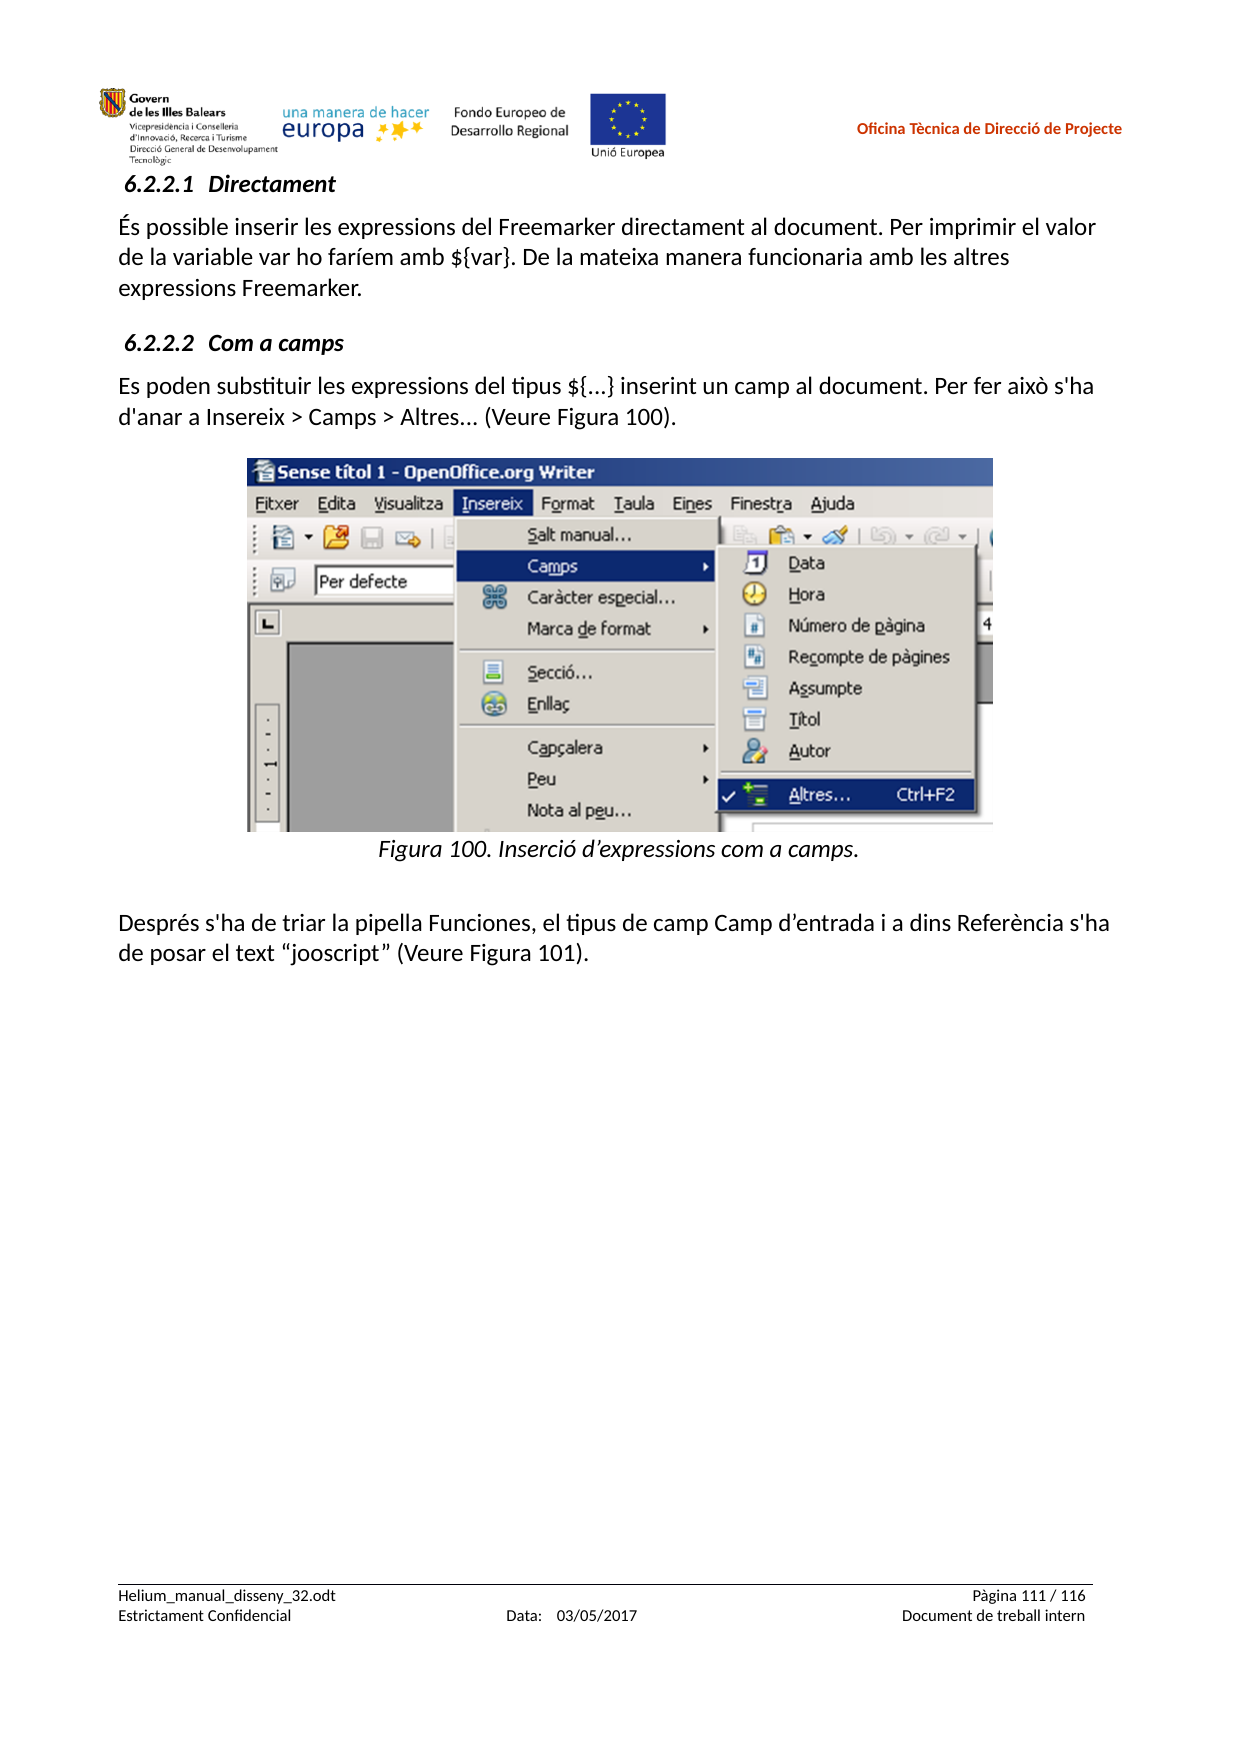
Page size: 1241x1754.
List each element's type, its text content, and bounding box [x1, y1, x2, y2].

text Es poden substituir les expressions del tipus ${...} inserint un camp al document. Per fer això s'ha d'anar a Insereix > Camps > Altres... (Veure Figura 100). [118, 370, 1122, 431]
text És possible inserir les expressions del Freemarker directament al document. Per imprimir el valor de la variable var ho faríem amb ${var}. De la mateixa manera funcionaria amb les altres expressions Freemarker. [118, 211, 1122, 302]
picture [99, 87, 668, 166]
subtitle Directament [118, 168, 1122, 198]
subtitle Com a camps [118, 327, 1122, 358]
text Després s'ha de triar la pipella Funciones, el tipus de camp Camp d’entrada i a dins Referència s'ha de posar el text “jooscript” (Veure Figura 101). [118, 907, 1122, 968]
text Figura 100. Inserció d’expressions com a camps. [246, 834, 995, 864]
picture [245, 456, 995, 834]
